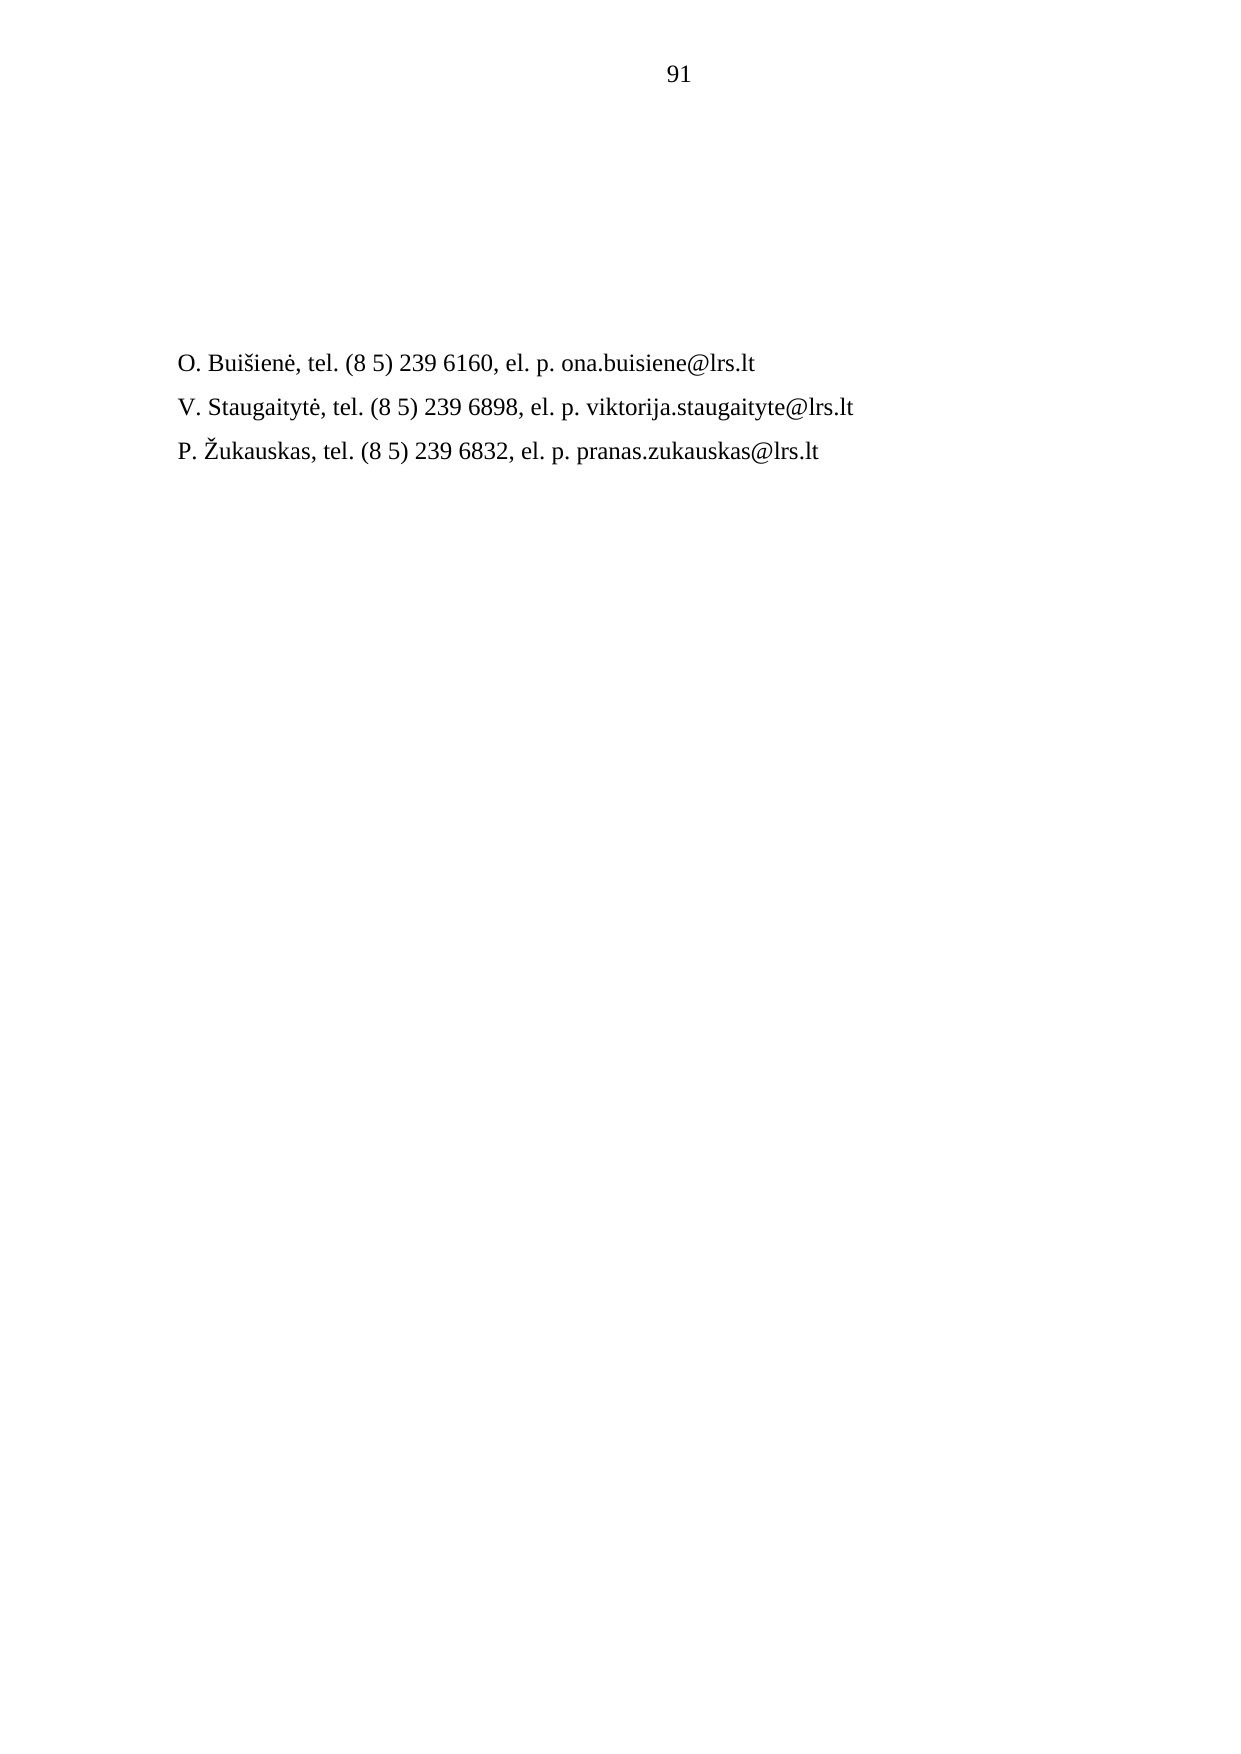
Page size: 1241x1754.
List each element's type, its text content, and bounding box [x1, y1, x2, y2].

text O. Buišienė, tel. (8 5) 239 6160, el. p. ona.buisiene@lrs.lt [177, 337, 1181, 381]
text V. Staugaitytė, tel. (8 5) 239 6898, el. p. viktorija.staugaityte@lrs.lt [177, 381, 1181, 424]
text P. Žukauskas, tel. (8 5) 239 6832, el. p. pranas.zukauskas@lrs.lt [177, 424, 1181, 468]
